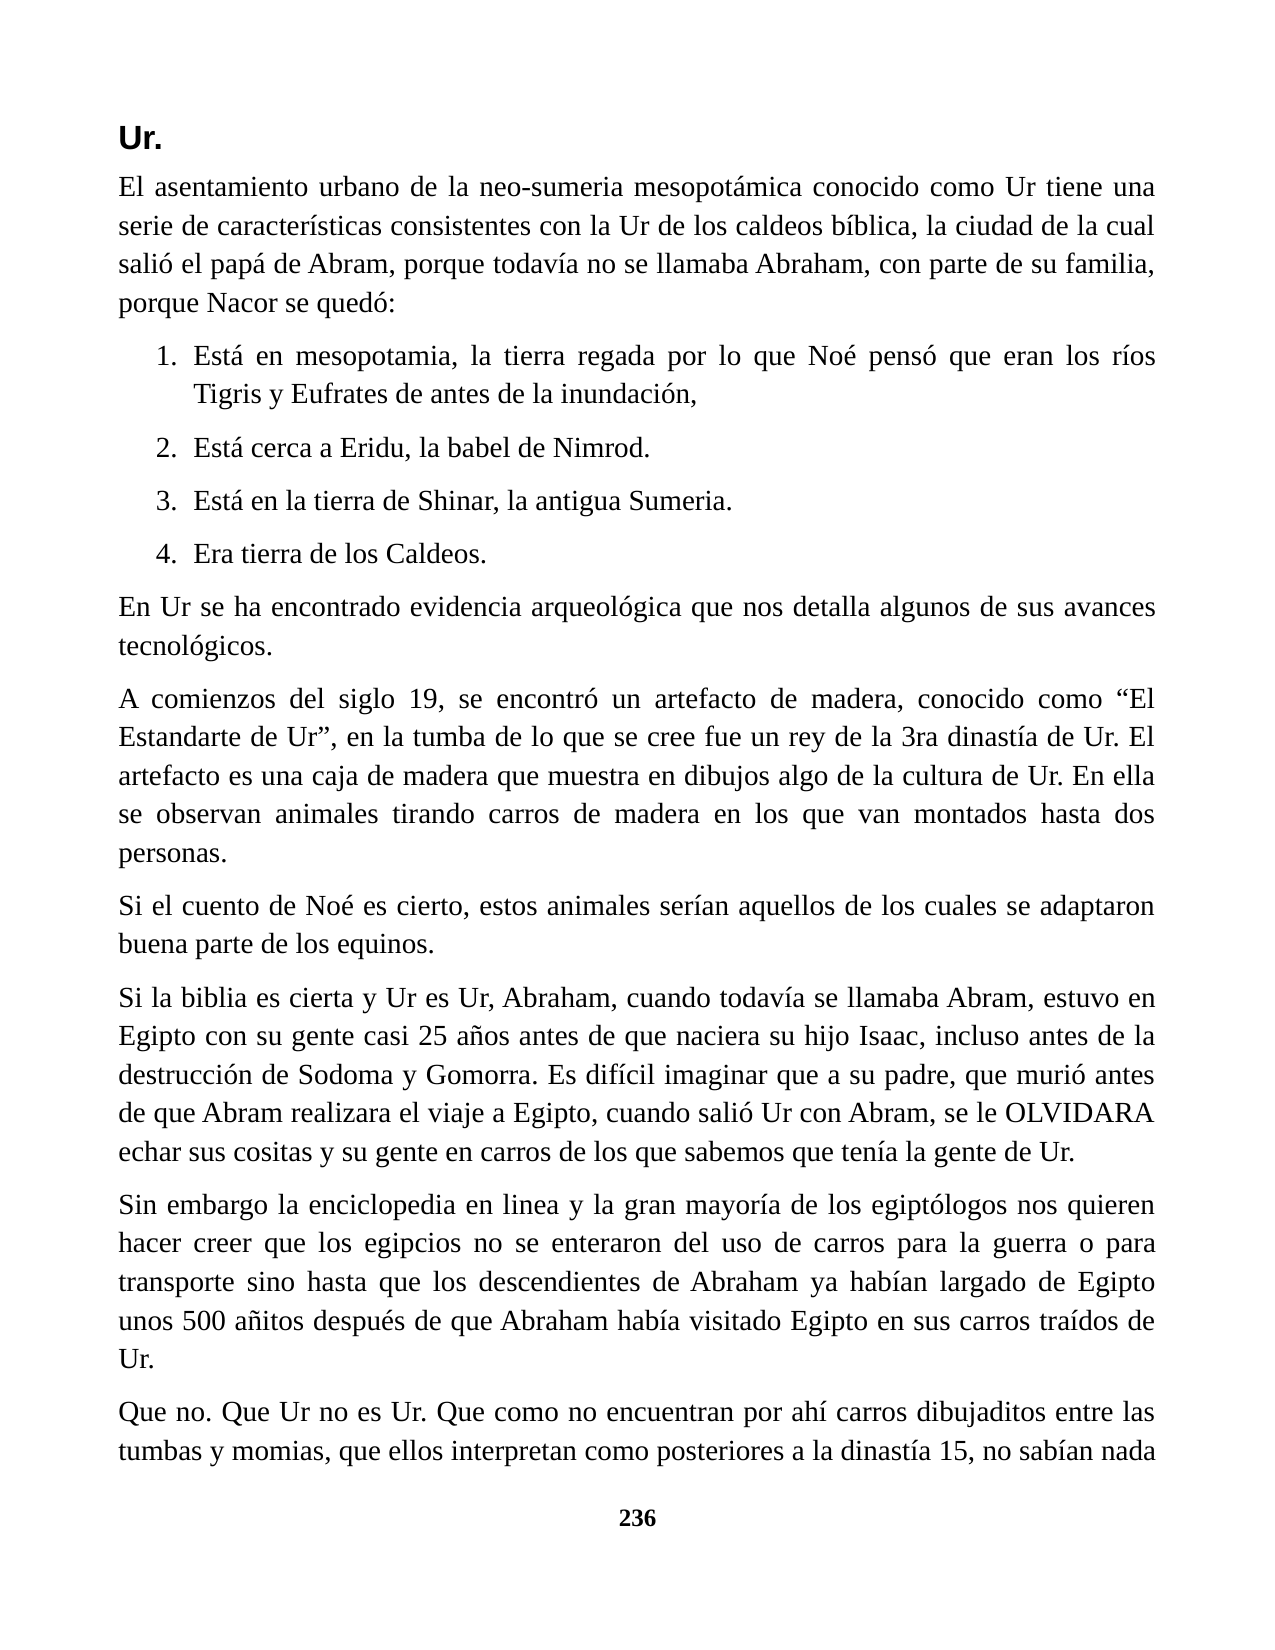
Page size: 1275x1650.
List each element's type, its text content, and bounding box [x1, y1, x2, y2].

text Si el cuento de Noé es cierto, estos animales serían aquellos de los cuales se adaptaron buena parte de los equinos. [118, 888, 1157, 960]
subtitle Ur. [118, 118, 1157, 157]
list Está en la tierra de Shinar, la antigua Sumeria. [156, 483, 1157, 516]
list Era tierra de los Caldeos. [156, 536, 1157, 569]
list Está cerca a Eridu, la babel de Nimrod. [156, 430, 1157, 463]
text Sin embargo la enciclopedia en linea y la gran mayoría de los egiptólogos nos quieren hacer creer que los egipcios no se enteraron del uso de carros para la guerra o para transporte sino hasta que los descendientes de Abraham ya habían largado de Egipto unos 500 añitos después de que Abraham había visitado Egipto en sus carros traídos de Ur. [118, 1187, 1157, 1375]
text Que no. Que Ur no es Ur. Que como no encuentran por ahí carros dibujaditos entre las tumbas y momias, que ellos interpretan como posteriores a la dinastía 15, no sabían nada [118, 1394, 1157, 1466]
text En Ur se ha encontrado evidencia arqueológica que nos detalla algunos de sus avances tecnológicos. [118, 589, 1157, 661]
text Si la biblia es cierta y Ur es Ur, Abraham, cuando todavía se llamaba Abram, estuvo en Egipto con su gente casi 25 años antes de que naciera su hijo Isaac, incluso antes de la destrucción de Sodoma y Gomorra. Es difícil imaginar que a su padre, que murió antes de que Abram realizara el viaje a Egipto, cuando salió Ur con Abram, se le OLVIDARA echar sus cositas y su gente en carros de los que sabemos que tenía la gente de Ur. [118, 980, 1157, 1167]
text El asentamiento urbano de la neo-sumeria mesopotámica conocido como Ur tiene una serie de características consistentes con la Ur de los caldeos bíblica, la ciudad de la cual salió el papá de Abram, porque todavía no se llamaba Abraham, con parte de su familia, porque Nacor se quedó: [118, 169, 1157, 318]
text A comienzos del siglo 19, se encontró un artefacto de madera, conocido como “El Estandarte de Ur”, en la tumba de lo que se cree fue un rey de la 3ra dinastía de Ur. El artefacto es una caja de madera que muestra en dibujos algo de la cultura de Ur. En ella se observan animales tirando carros de madera en los que van montados hasta dos personas. [118, 681, 1157, 868]
list Está en mesopotamia, la tierra regada por lo que Noé pensó que eran los ríos Tigris y Eufrates de antes de la inundación, [156, 338, 1157, 410]
